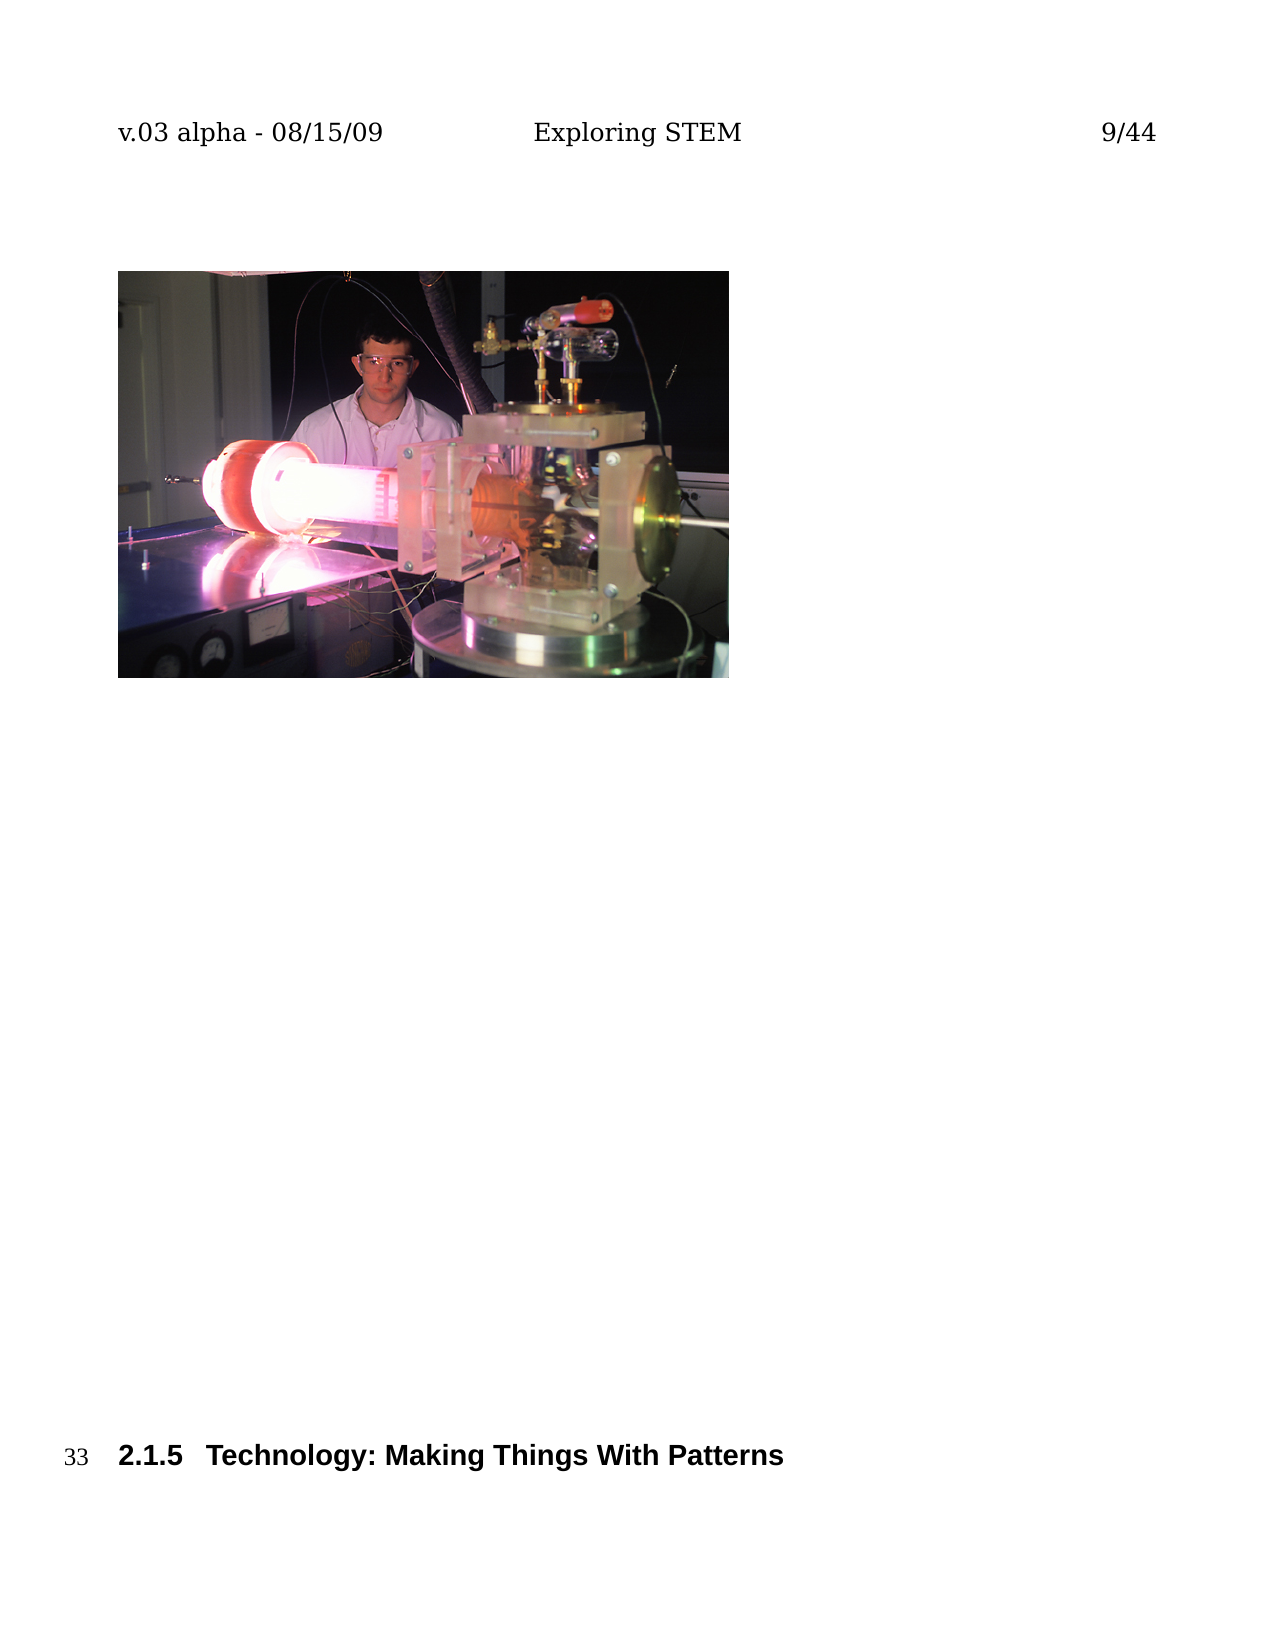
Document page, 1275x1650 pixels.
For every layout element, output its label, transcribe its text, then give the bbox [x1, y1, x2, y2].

picture [118, 271, 729, 678]
subtitle Technology: Making Things With Patterns [118, 1437, 1157, 1471]
